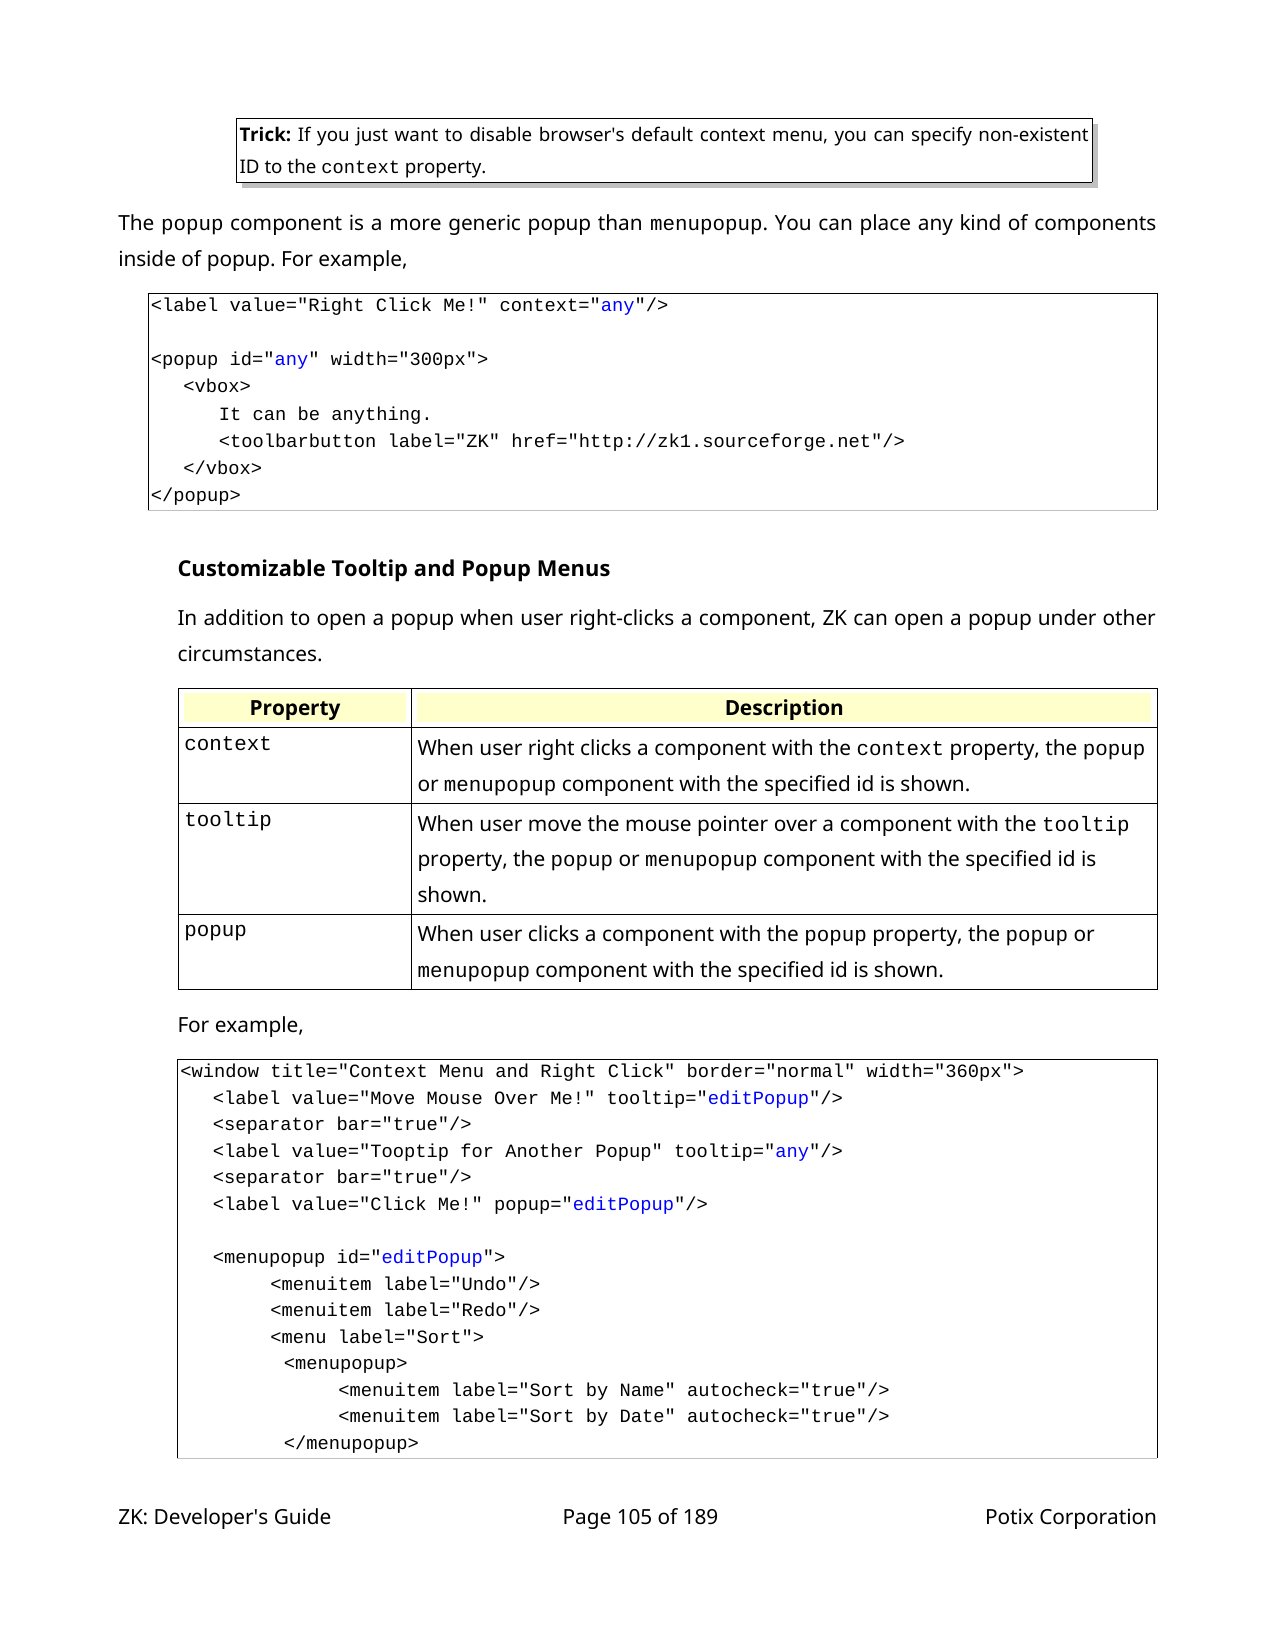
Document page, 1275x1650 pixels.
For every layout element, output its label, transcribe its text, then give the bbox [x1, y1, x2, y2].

text </vbox> [149, 456, 1157, 480]
table_cell tooltip [179, 804, 411, 914]
text <label value="Right Click Me!" context="any"/> [149, 294, 1157, 317]
table_cell context [179, 728, 411, 803]
subtitle Customizable Tooltip and Popup Menus [177, 553, 1157, 583]
table_cell When user right clicks a component with the context property, the popup or menupopup component with the specified id is shown. [412, 728, 1157, 803]
table_cell When user clicks a component with the popup property, the popup or menupopup component with the specified id is shown. [412, 915, 1157, 989]
text Trick: If you just want to disable browser's default context menu, you can specify non-existent ID to the context property. [237, 119, 1092, 182]
table_cell popup [179, 915, 411, 989]
table_cell When user move the mouse pointer over a component with the tooltip property, the popup or menupopup component with the specified id is shown. [412, 804, 1157, 914]
text <popup id="any" width="300px"> [149, 347, 1157, 371]
text </popup> [149, 483, 1157, 510]
text <toolbarbutton label="ZK" href="http://zk1.sourceforge.net"/> [149, 429, 1157, 453]
text <vbox> [149, 374, 1157, 398]
text The popup component is a more generic popup than menupopup. You can place any kind of components inside of popup. For example, [118, 208, 1157, 272]
table_header Property [179, 689, 411, 727]
text For example, [177, 1010, 1157, 1038]
text <window title="Context Menu and Right Click" border="normal" width="360px"> <label value="Move Mouse Over Me!" tooltip="editPopup"/> <separator bar="true"/> <label value="Tooptip for Another Popup" tooltip="any"/> <separator bar="true"/> <label value="Click Me!" popup="editPopup"/> <menupopup id="editPopup"> <menuitem label="Undo"/> <menuitem label="Redo"/> <menu label="Sort"> <menupopup> <menuitem label="Sort by Name" autocheck="true"/> <menuitem label="Sort by Date" autocheck="true"/> </menupopup> [178, 1060, 1157, 1458]
text It can be anything. [149, 401, 1157, 426]
text In addition to open a popup when user right-clicks a component, ZK can open a popup under other circumstances. [177, 603, 1157, 667]
table_header Description [412, 689, 1157, 727]
